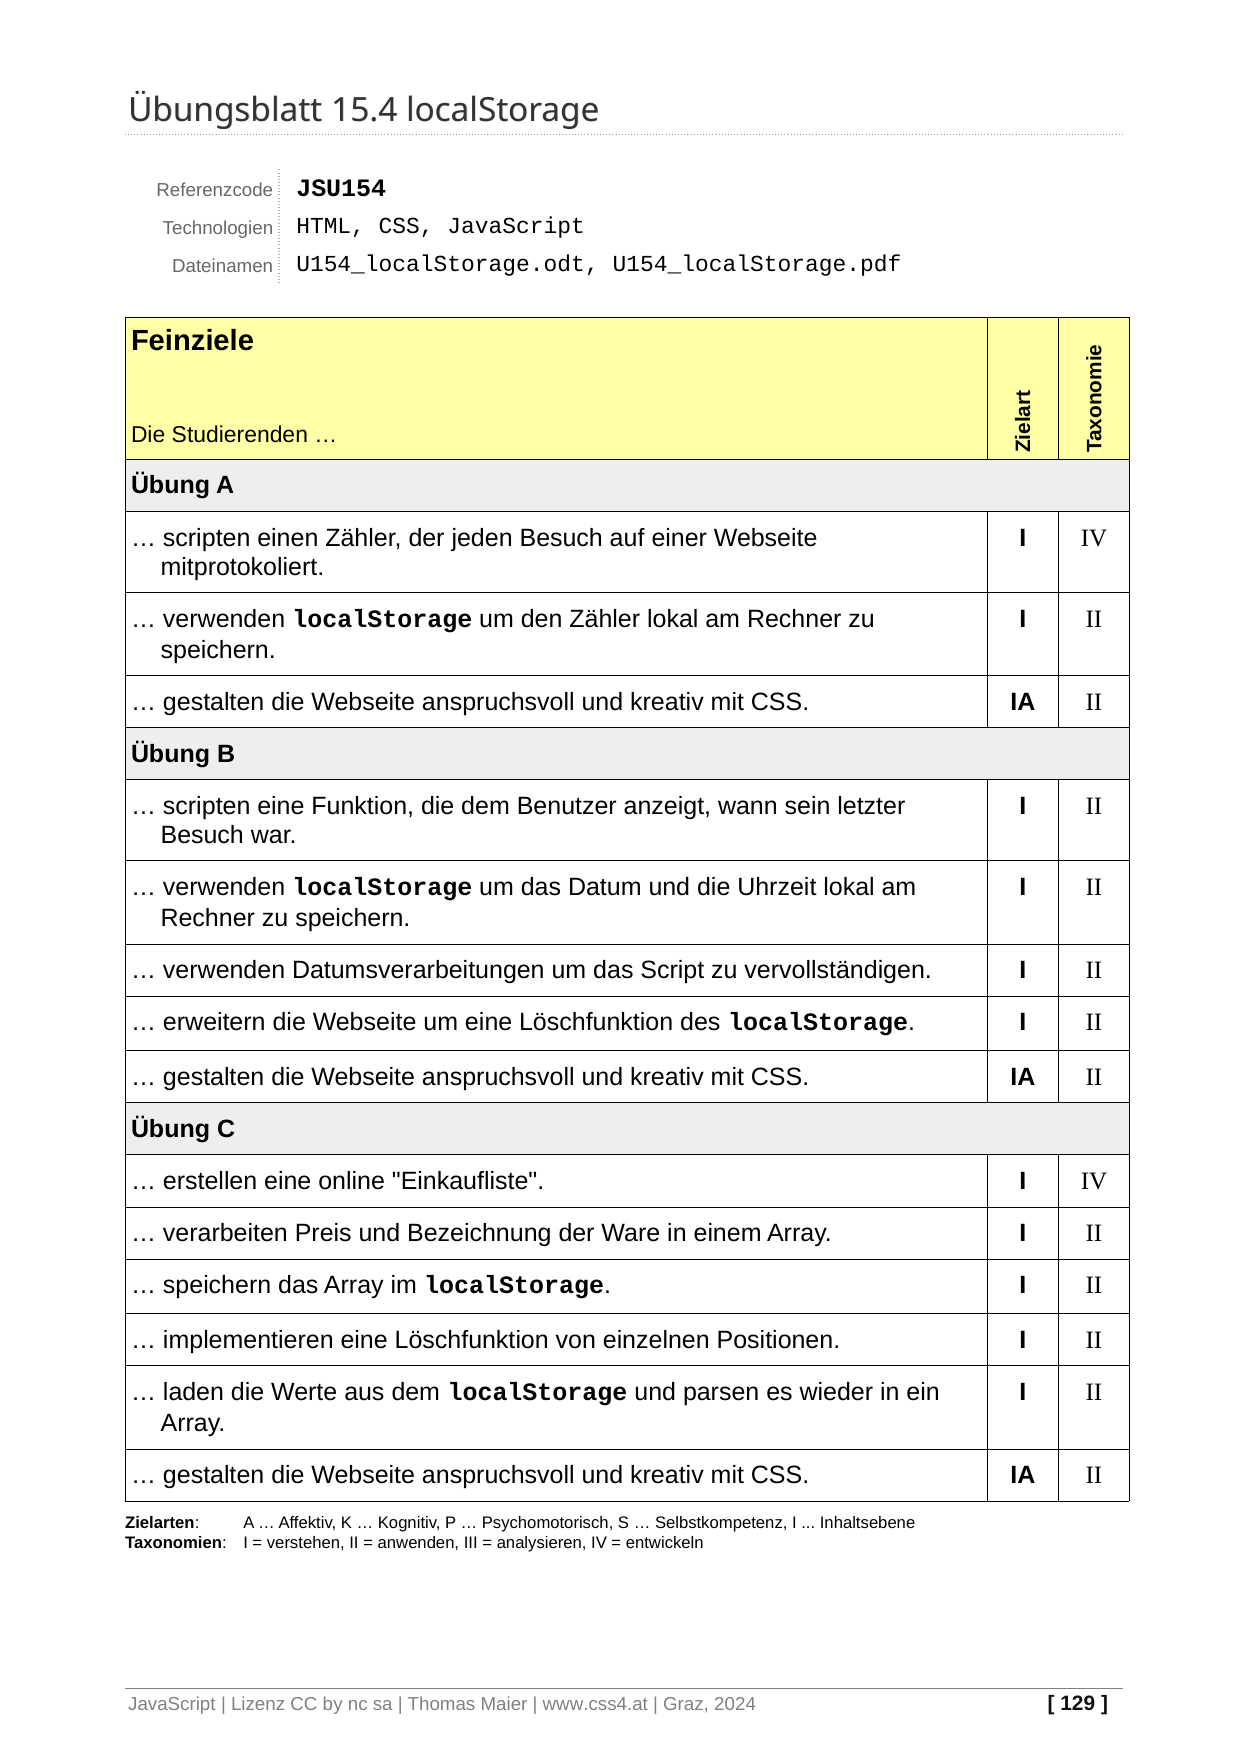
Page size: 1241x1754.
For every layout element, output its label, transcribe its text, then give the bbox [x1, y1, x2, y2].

table_cell I [988, 861, 1058, 943]
table_cell … scripten einen Zähler, der jeden Besuch auf einer Webseite mitprotokoliert. [126, 512, 987, 592]
table_cell I [988, 1314, 1058, 1365]
table_cell I [988, 1260, 1058, 1313]
table_header Taxonomie [1059, 318, 1129, 459]
table_cell … scripten eine Funktion, die dem Benutzer anzeigt, wann sein letzter Besuch war. [126, 780, 987, 860]
table_cell IV [1059, 512, 1129, 592]
table_cell I [988, 1366, 1058, 1448]
table_cell … gestalten die Webseite anspruchsvoll und kreativ mit CSS. [126, 1051, 987, 1102]
table_cell Dateinamen [125, 247, 278, 284]
table_cell Technologien [125, 209, 278, 247]
table_cell IA [988, 1450, 1058, 1501]
table_cell I [988, 1155, 1058, 1207]
table_cell Übung C [126, 1103, 1129, 1154]
table_cell IA [988, 676, 1058, 727]
table_header JSU154 [279, 169, 1129, 209]
table_cell II [1059, 945, 1129, 996]
subtitle Übungsblatt 15.4 localStorage [125, 83, 1123, 134]
table_cell … implementieren eine Löschfunktion von einzelnen Positionen. [126, 1314, 987, 1365]
table_header Zielart [988, 318, 1058, 459]
table_cell II [1059, 1051, 1129, 1102]
table_cell U154_localStorage.odt, U154_localStorage.pdf [279, 247, 1129, 284]
table_cell I [988, 1208, 1058, 1259]
table_cell … gestalten die Webseite anspruchsvoll und kreativ mit CSS. [126, 676, 987, 727]
table_cell … verwenden localStorage um das Datum und die Uhrzeit lokal am Rechner zu speichern. [126, 861, 987, 943]
table_cell I [988, 997, 1058, 1050]
table_cell … erstellen eine online "Einkaufliste". [126, 1155, 987, 1207]
table_cell II [1059, 1314, 1129, 1365]
table_cell II [1059, 1208, 1129, 1259]
table_cell IV [1059, 1155, 1129, 1207]
table_cell II [1059, 676, 1129, 727]
table_header Feinziele Die Studierenden … [126, 318, 987, 459]
table_cell II [1059, 1260, 1129, 1313]
table_cell IA [988, 1051, 1058, 1102]
text Zielarten: A … Affektiv, K … Kognitiv, P … Psychomotorisch, S … Selbstkompetenz, I ... Inhaltsebene Taxonomien: I = verstehen, II = anwenden, III = analysieren, IV = entwickeln [125, 1513, 1123, 1552]
table_cell I [988, 945, 1058, 996]
table_cell I [988, 593, 1058, 675]
table_cell Übung A [126, 460, 1129, 511]
table_cell I [988, 512, 1058, 592]
table_cell I [988, 780, 1058, 860]
table_cell … verwenden Datumsverarbeitungen um das Script zu vervollständigen. [126, 945, 987, 996]
table_cell II [1059, 1366, 1129, 1448]
table_cell HTML, CSS, JavaScript [279, 209, 1129, 247]
table_cell Übung B [126, 728, 1129, 779]
table_cell II [1059, 861, 1129, 943]
table_cell II [1059, 997, 1129, 1050]
table_cell II [1059, 780, 1129, 860]
table_cell … erweitern die Webseite um eine Löschfunktion des localStorage. [126, 997, 987, 1050]
table_header Referenzcode [125, 169, 278, 209]
table_cell … laden die Werte aus dem localStorage und parsen es wieder in ein Array. [126, 1366, 987, 1448]
table_cell … gestalten die Webseite anspruchsvoll und kreativ mit CSS. [126, 1450, 987, 1501]
table_cell … verarbeiten Preis und Bezeichnung der Ware in einem Array. [126, 1208, 987, 1259]
table_cell II [1059, 1450, 1129, 1501]
table_cell … speichern das Array im localStorage. [126, 1260, 987, 1313]
table_cell … verwenden localStorage um den Zähler lokal am Rechner zu speichern. [126, 593, 987, 675]
table_cell II [1059, 593, 1129, 675]
